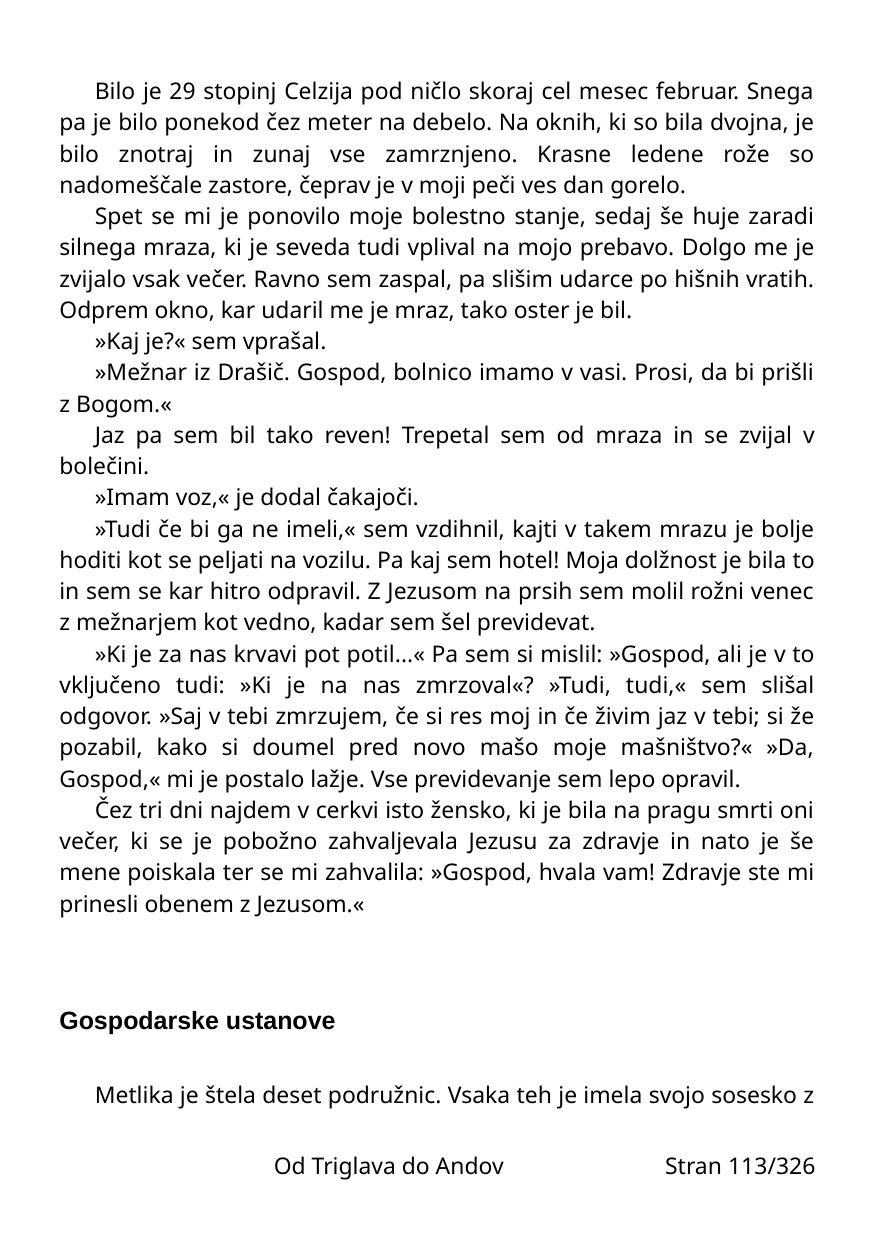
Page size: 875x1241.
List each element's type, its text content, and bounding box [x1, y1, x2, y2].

text Bilo je 29 stopinj Celzija pod ničlo skoraj cel mesec februar. Snega pa je bilo ponekod čez meter na debelo. Na oknih, ki so bila dvojna, je bilo znotraj in zunaj vse zamrznjeno. Krasne ledene rože so nadomeščale zastore, čeprav je v moji peči ves dan gorelo. [59, 75, 815, 200]
text Čez tri dni najdem v cerkvi isto žensko, ki je bila na pragu smrti oni večer, ki se je pobožno zahvaljevala Jezusu za zdravje in nato je še mene poiskala ter se mi zahvalila: »Gospod, hvala vam! Zdravje ste mi prinesli obenem z Jezusom.« [59, 794, 815, 919]
subtitle Gospodarske ustanove [59, 1006, 815, 1035]
text Spet se mi je ponovilo moje bolestno stanje, sedaj še huje zaradi silnega mraza, ki je seveda tudi vplival na mojo prebavo. Dolgo me je zvijalo vsak večer. Ravno sem zaspal, pa slišim udarce po hišnih vratih. Odprem okno, kar udaril me je mraz, tako oster je bil. [59, 200, 815, 325]
text Metlika je štela deset podružnic. Vsaka teh je imela svojo sosesko z [59, 1079, 815, 1110]
text »Mežnar iz Drašič. Gospod, bolnico imamo v vasi. Prosi, da bi prišli z Bogom.« [59, 356, 815, 419]
text »Tudi če bi ga ne imeli,« sem vzdihnil, kajti v takem mrazu je bolje hoditi kot se peljati na vozilu. Pa kaj sem hotel! Moja dolžnost je bila to in sem se kar hitro odpravil. Z Jezusom na prsih sem molil rožni venec z mežnarjem kot vedno, kadar sem šel previdevat. [59, 512, 815, 637]
text »Ki je za nas krvavi pot potil...« Pa sem si mislil: »Gospod, ali je v to vključeno tudi: »Ki je na nas zmrzoval«? »Tudi, tudi,« sem slišal odgovor. »Saj v tebi zmrzujem, če si res moj in če živim jaz v tebi; si že pozabil, kako si doumel pred novo mašo moje mašništvo?« »Da, Gospod,« mi je postalo lažje. Vse previdevanje sem lepo opravil. [59, 637, 815, 794]
text »Kaj je?« sem vprašal. [59, 325, 815, 356]
text Jaz pa sem bil tako reven! Trepetal sem od mraza in se zvijal v bolečini. [59, 419, 815, 481]
text »Imam voz,« je dodal čakajoči. [59, 481, 815, 512]
